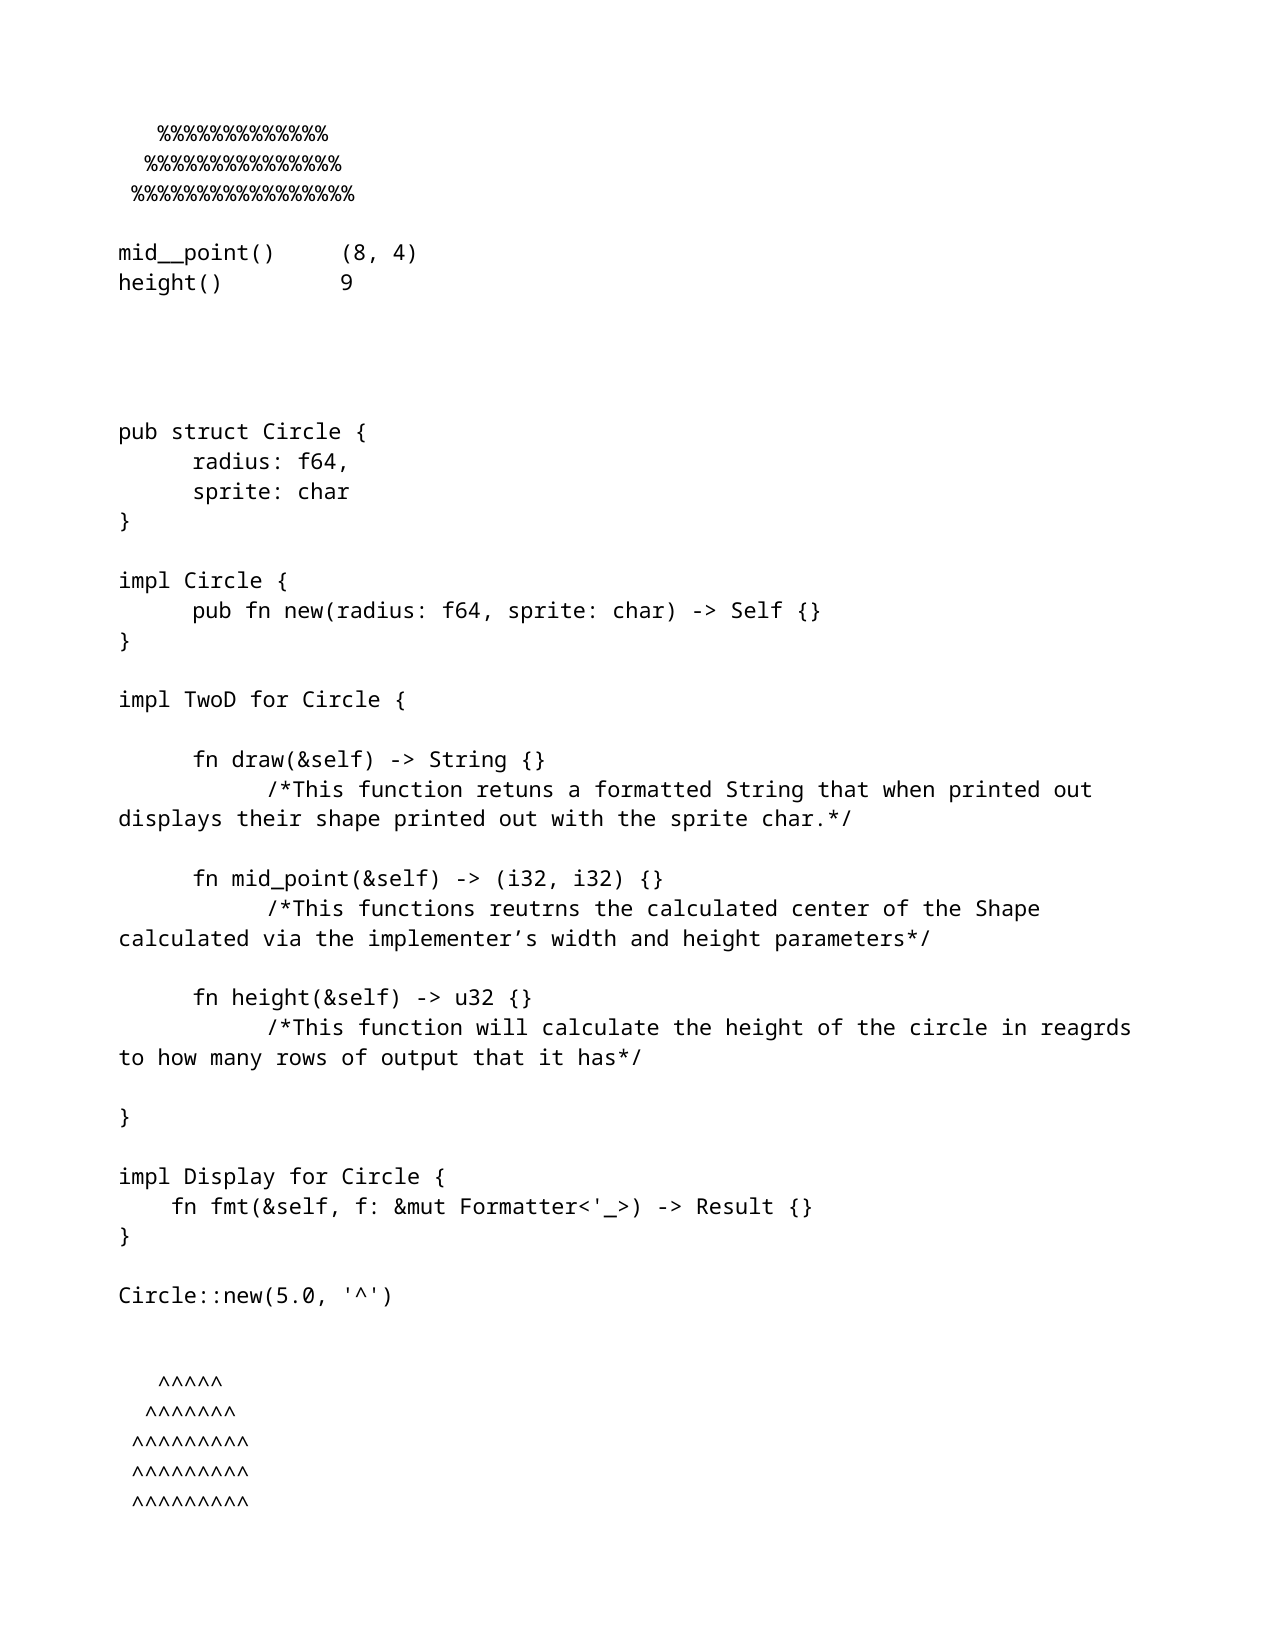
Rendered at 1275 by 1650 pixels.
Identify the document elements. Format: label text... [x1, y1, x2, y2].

text /*This functions reutrns the calculated center of the Shape calculated via the implementer’s width and height parameters*/ [118, 893, 1157, 952]
text impl Display for Circle { [118, 1161, 1157, 1191]
text %%%%%%%%%%%%%%% [118, 148, 1157, 178]
text } [118, 1101, 1157, 1131]
text ^^^^^^^^^ [118, 1429, 1157, 1459]
text pub fn new(radius: f64, sprite: char) -> Self {} [118, 595, 1157, 624]
text height() 9 [118, 267, 1157, 297]
text /*This function will calculate the height of the circle in reagrds to how many rows of output that it has*/ [118, 1012, 1157, 1071]
text } [118, 1220, 1157, 1250]
text fn height(&self) -> u32 {} [118, 982, 1157, 1012]
text impl TwoD for Circle { [118, 684, 1157, 714]
text } [118, 505, 1157, 535]
text radius: f64, [118, 446, 1157, 476]
text impl Circle { [118, 565, 1157, 595]
text pub struct Circle { [118, 416, 1157, 446]
text ^^^^^^^^^ [118, 1488, 1157, 1518]
text ^^^^^^^^^ [118, 1459, 1157, 1488]
text } [118, 624, 1157, 654]
text ^^^^^^^ [118, 1399, 1157, 1429]
text /*This function retuns a formatted String that when printed out displays their shape printed out with the sprite char.*/ [118, 773, 1157, 833]
text %%%%%%%%%%%%% [118, 118, 1157, 148]
text mid__point() (8, 4) [118, 237, 1157, 267]
text Circle::new(5.0, '^') [118, 1280, 1157, 1310]
text fn draw(&self) -> String {} [118, 744, 1157, 773]
text fn fmt(&self, f: &mut Formatter<'_>) -> Result {} [118, 1191, 1157, 1220]
text %%%%%%%%%%%%%%%%% [118, 178, 1157, 207]
text ^^^^^ [118, 1369, 1157, 1399]
text sprite: char [118, 476, 1157, 505]
text fn mid_point(&self) -> (i32, i32) {} [118, 863, 1157, 893]
